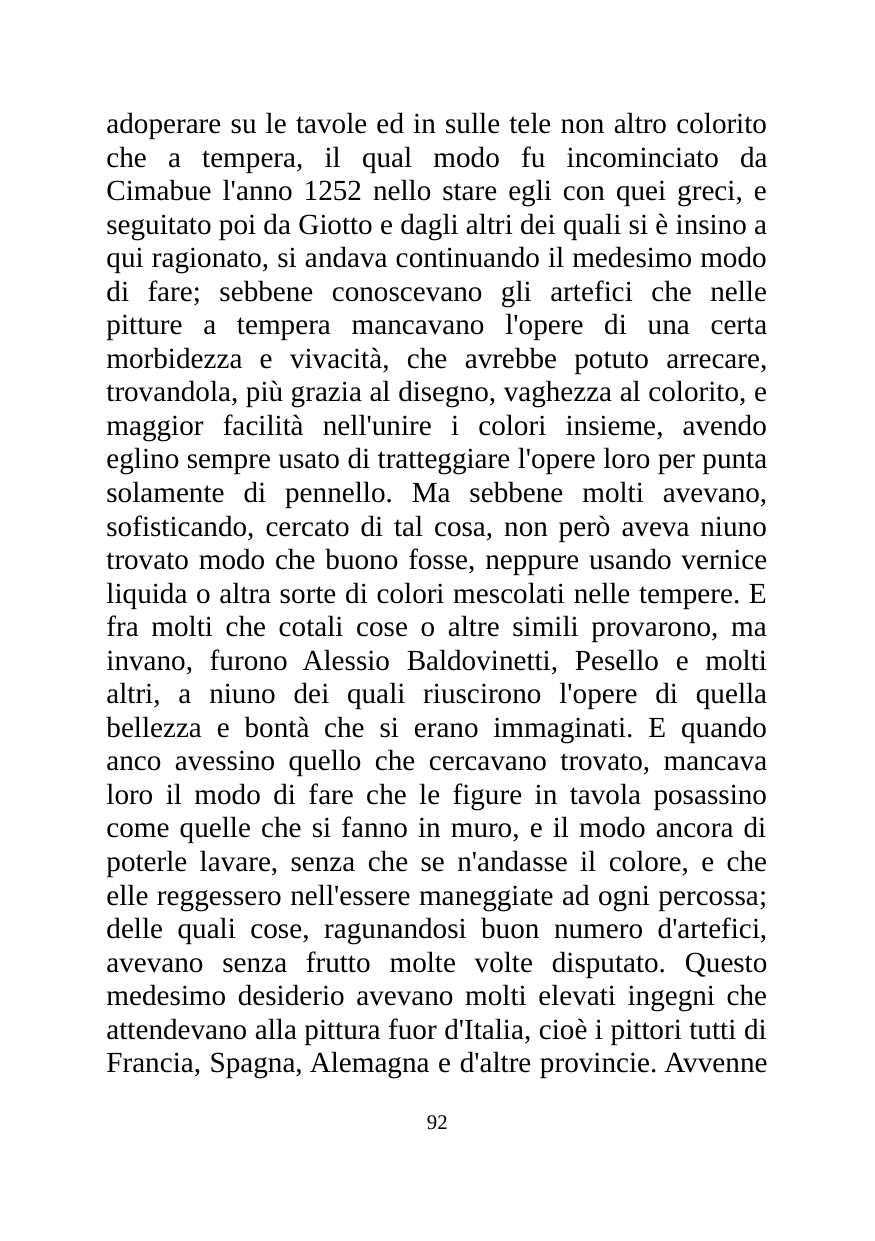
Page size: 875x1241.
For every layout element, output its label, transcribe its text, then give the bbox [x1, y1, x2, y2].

text adoperare su le tavole ed in sulle tele non altro colorito che a tempera, il qual modo fu incominciato da Cimabue l'anno 1252 nello stare egli con quei greci, e seguitato poi da Giotto e dagli altri dei quali si è insino a qui ragionato, si andava continuando il medesimo modo di fare; sebbene conoscevano gli artefici che nelle pitture a tempera mancavano l'opere di una certa morbidezza e vivacità, che avrebbe potuto arrecare, trovandola, più grazia al disegno, vaghezza al colorito, e maggior facilità nell'unire i colori insieme, avendo eglino sempre usato di tratteggiare l'opere loro per punta solamente di pennello. Ma sebbene molti avevano, sofisticando, cercato di tal cosa, non però aveva niuno trovato modo che buono fosse, neppure usando vernice liquida o altra sorte di colori mescolati nelle tempere. E fra molti che cotali cose o altre simili provarono, ma invano, furono Alessio Baldovinetti, Pesello e molti altri, a niuno dei quali riuscirono l'opere di quella bellezza e bontà che si erano immaginati. E quando anco avessino quello che cercavano trovato, mancava loro il modo di fare che le figure in tavola posassino come quelle che si fanno in muro, e il modo ancora di poterle lavare, senza che se n'andasse il colore, e che elle reggessero nell'essere maneggiate ad ogni percossa; delle quali cose, ragunandosi buon numero d'artefici, avevano senza frutto molte volte disputato. Questo medesimo desiderio avevano molti elevati ingegni che attendevano alla pittura fuor d'Italia, cioè i pittori tutti di Francia, Spagna, Alemagna e d'altre provincie. Avvenne [106, 106, 768, 1079]
